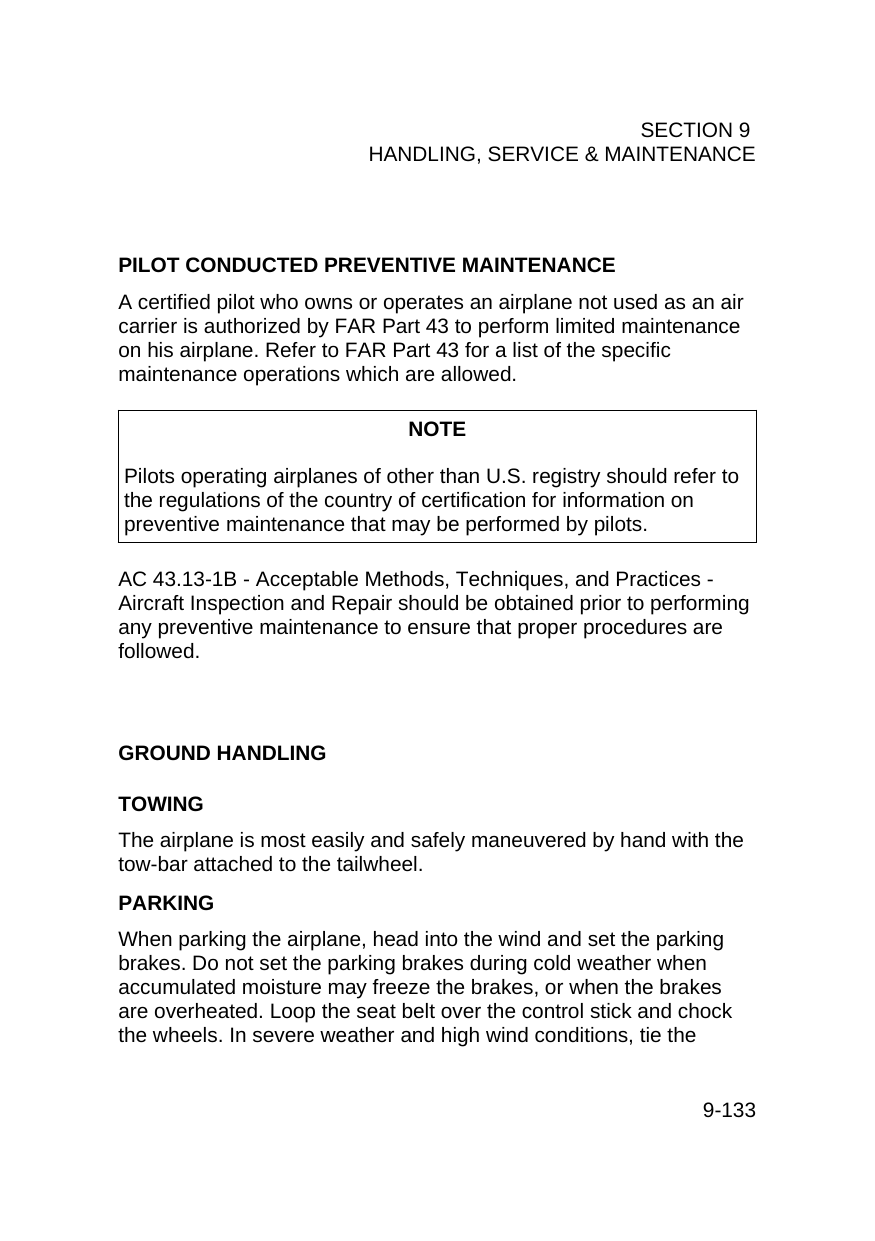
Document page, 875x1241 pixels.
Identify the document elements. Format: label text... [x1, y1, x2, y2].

text A certified pilot who owns or operates an airplane not used as an air carrier is authorized by FAR Part 43 to perform limited maintenance on his airplane. Refer to FAR Part 43 for a list of the specific maintenance operations which are allowed. [118, 290, 756, 386]
text The airplane is most easily and safely maneuvered by hand with the tow-bar attached to the tailwheel. [118, 828, 756, 876]
subtitle PILOT CONDUCTED PREVENTIVE MAINTENANCE [118, 253, 756, 277]
subtitle GROUND HANDLING [118, 741, 756, 765]
text When parking the airplane, head into the wind and set the parking brakes. Do not set the parking brakes during cold weather when accumulated moisture may freeze the brakes, or when the brakes are overheated. Loop the seat belt over the control stick and chock the wheels. In severe weather and high wind conditions, tie the [118, 927, 756, 1047]
text AC 43.13-1B - Acceptable Methods, Techniques, and Practices - Aircraft Inspection and Repair should be obtained prior to performing any preventive maintenance to ensure that proper procedures are followed. [118, 567, 756, 663]
subtitle PARKING [118, 891, 756, 915]
table_header NOTE Pilots operating airplanes of other than U.S. registry should refer to the regulations of the country of certification for information on preventive maintenance that may be performed by pilots. [119, 411, 756, 542]
subtitle TOWING [118, 792, 756, 816]
